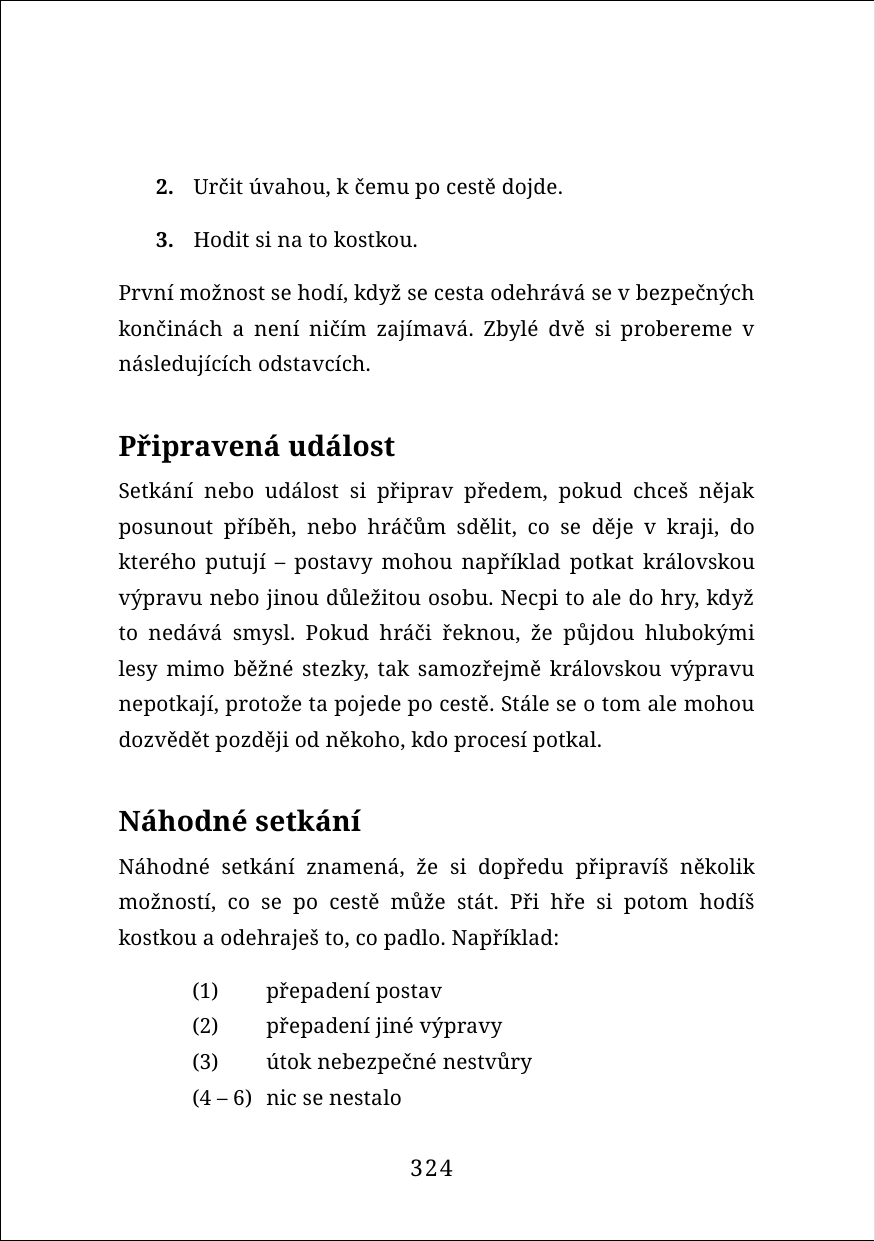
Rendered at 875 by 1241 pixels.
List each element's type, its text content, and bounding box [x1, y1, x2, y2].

subtitle Připravená událost [118, 426, 756, 464]
text Náhodné setkání znamená, že si dopředu připravíš několik možností, co se po cestě může stát. Při hře si potom hodíš kostkou a odehraješ to, co padlo. Například: [118, 852, 756, 951]
text První možnost se hodí, když se cesta odehrává se v bezpečných končinách a není ničím zajímavá. Zbylé dvě si probereme v následujících odstavcích. [118, 278, 756, 378]
list Určit úvahou, k čemu po cestě dojde. [156, 172, 756, 200]
list Hodit si na to kostkou. [156, 225, 756, 253]
text Setkání nebo událost si připrav předem, pokud chceš nějak posunout příběh, nebo hráčům sdělit, co se děje v kraji, do kterého putují – postavy mohou například potkat královskou výpravu nebo jinou důležitou osobu. Necpi to ale do hry, když to nedává smysl. Pokud hráči řeknou, že půjdou hlubokými lesy mimo běžné stezky, tak samozřejmě královskou výpravu nepotkají, protože ta pojede po cestě. Stále se o tom ale mohou dozvědět později od někoho, kdo procesí potkal. [118, 476, 756, 753]
subtitle Náhodné setkání [118, 802, 756, 840]
text (1) přepadení postav (2) přepadení jiné výpravy (3) útok nebezpečné nestvůry (4 – 6) nic se nestalo [192, 976, 756, 1111]
